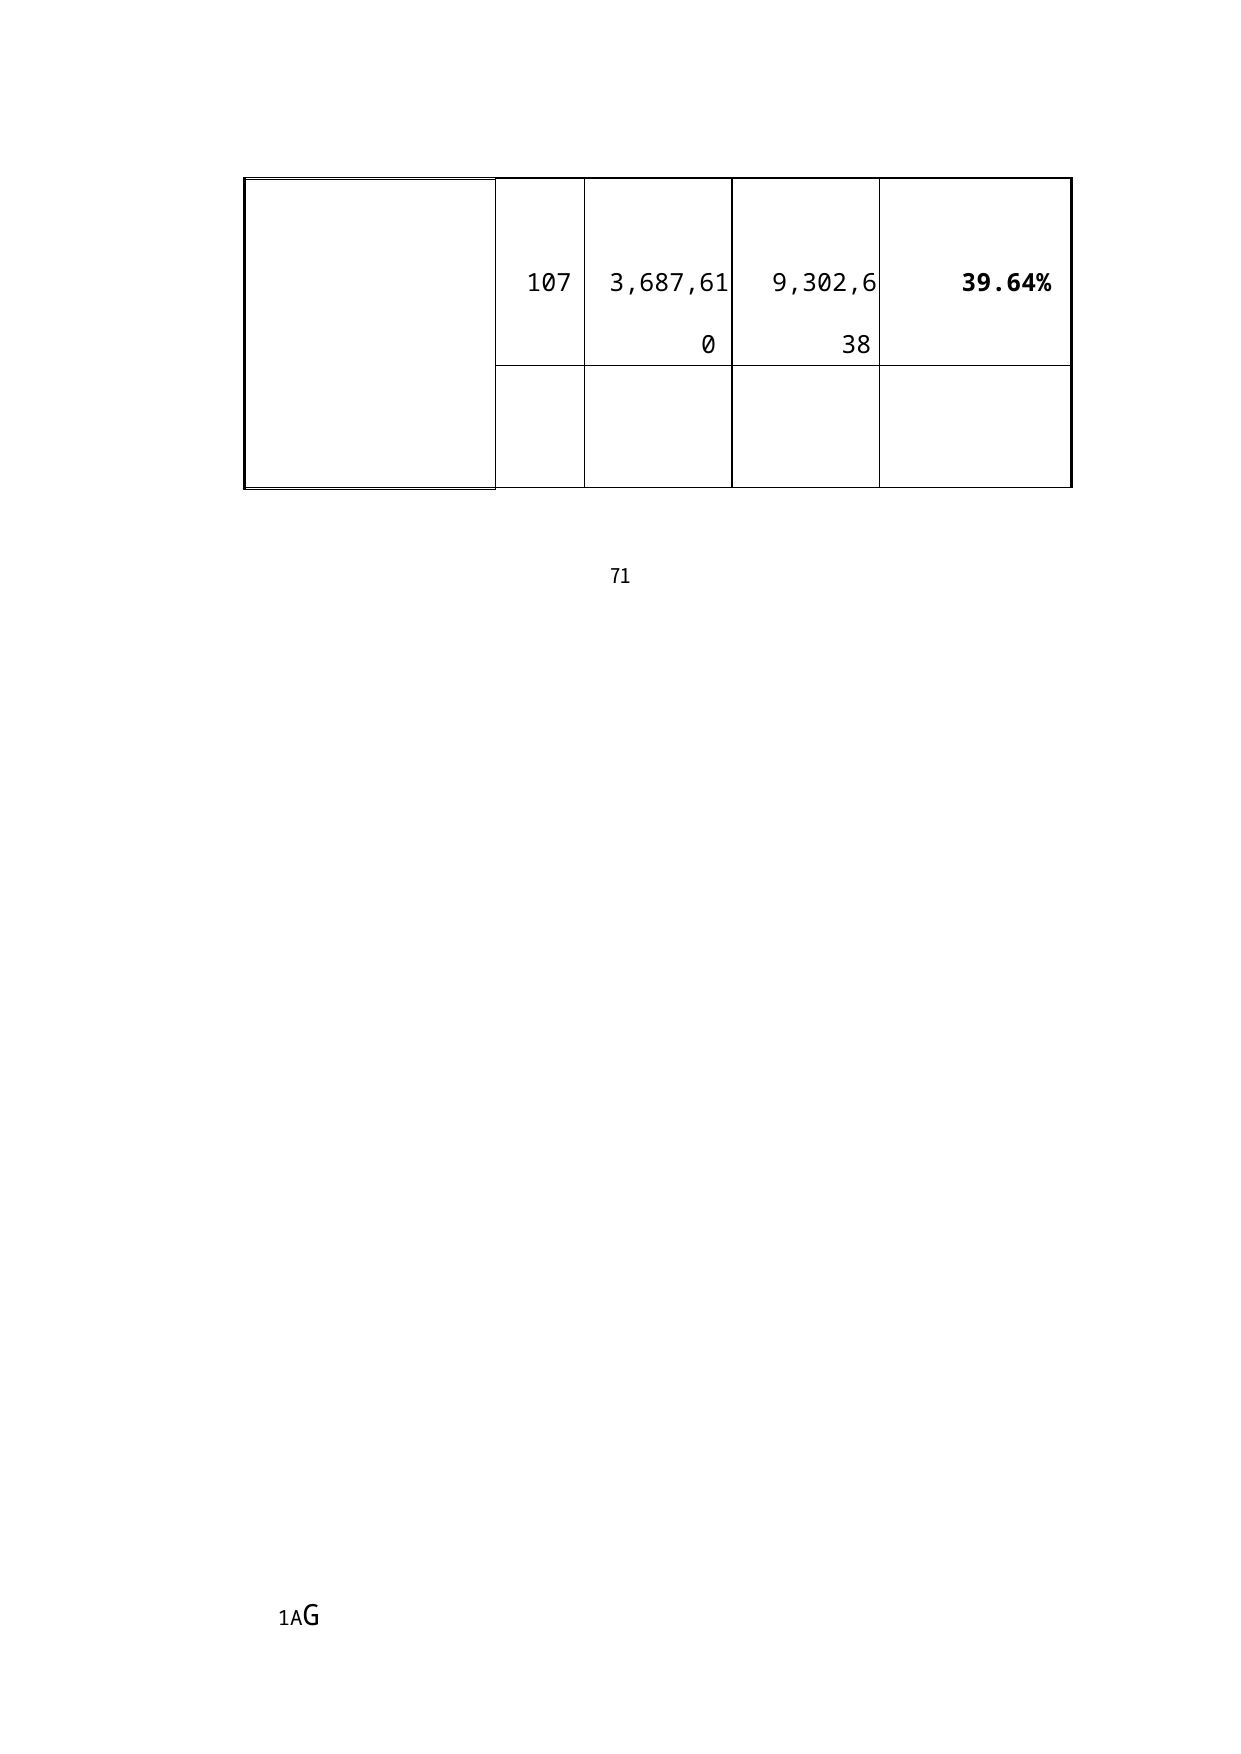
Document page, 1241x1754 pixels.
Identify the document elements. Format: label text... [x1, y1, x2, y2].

table_cell 39.64% [880, 179, 1070, 365]
table_cell 107 [496, 179, 584, 365]
table_cell 3,687,610 [585, 179, 731, 365]
table_cell [246, 180, 495, 487]
table_cell 9,302,638 [733, 179, 879, 365]
table_cell [733, 366, 879, 487]
table_cell [585, 366, 731, 487]
table_cell [880, 366, 1070, 487]
table_cell [496, 366, 584, 487]
